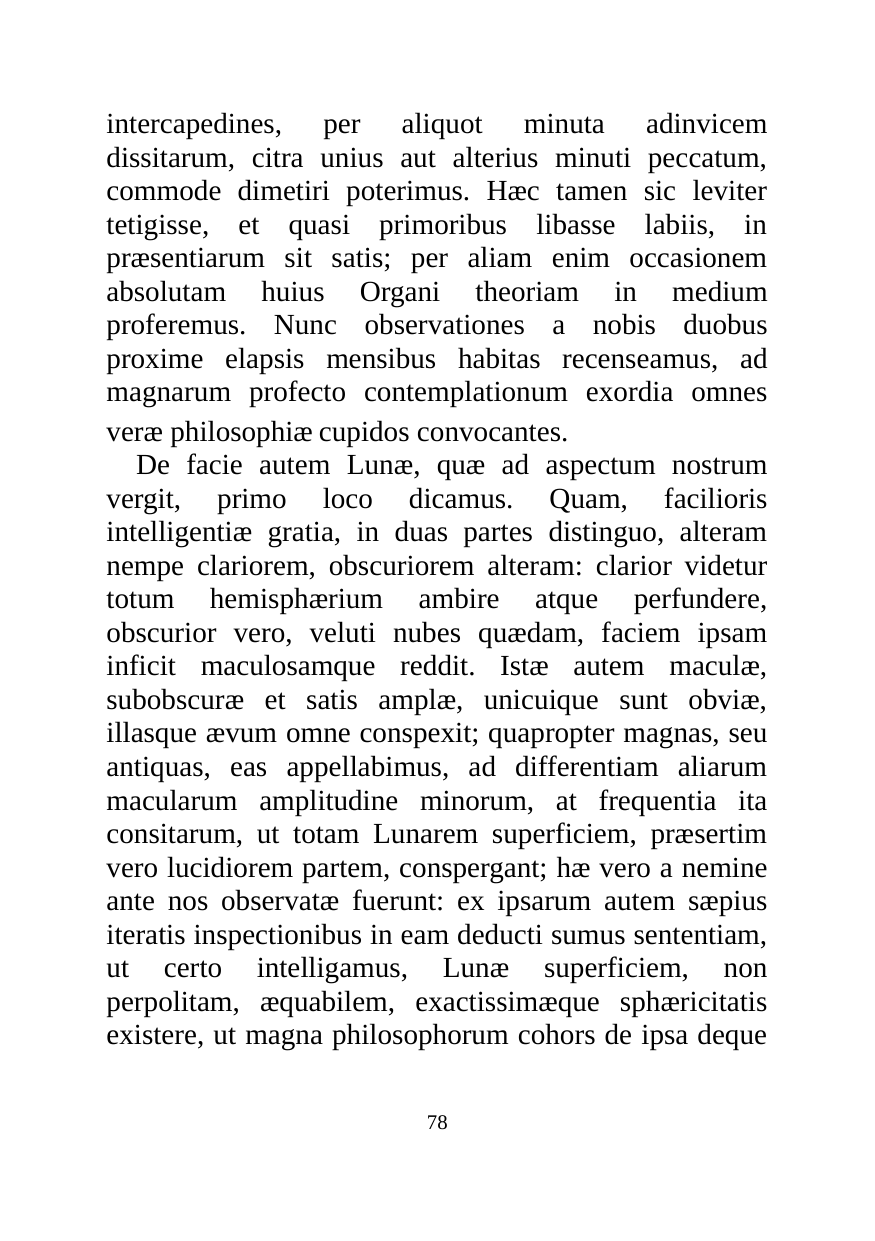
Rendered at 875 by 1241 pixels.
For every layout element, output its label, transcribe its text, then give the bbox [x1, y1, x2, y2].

text intercapedines, per aliquot minuta adinvicem dissitarum, citra unius aut alterius minuti peccatum, commode dimetiri poterimus. Hæc tamen sic leviter tetigisse, et quasi primoribus libasse labiis, in præsentiarum sit satis; per aliam enim occasionem absolutam huius Organi theoriam in medium proferemus. Nunc observationes a nobis duobus proxime elapsis mensibus habitas recenseamus, ad magnarum profecto contemplationum exordia omnes veræ philosophiæ cupidos convocantes. [106, 106, 768, 447]
text De facie autem Lunæ, quæ ad aspectum nostrum vergit, primo loco dicamus. Quam, facilioris intelligentiæ gratia, in duas partes distinguo, alteram nempe clariorem, obscuriorem alteram: clarior videtur totum hemisphærium ambire atque perfundere, obscurior vero, veluti nubes quædam, faciem ipsam inficit maculosamque reddit. Istæ autem maculæ, subobscuræ et satis amplæ, unicuique sunt obviæ, illasque ævum omne conspexit; quapropter magnas, seu antiquas, eas appellabimus, ad differentiam aliarum macularum amplitudine minorum, at frequentia ita consitarum, ut totam Lunarem superficiem, præsertim vero lucidiorem partem, conspergant; hæ vero a nemine ante nos observatæ fuerunt: ex ipsarum autem sæpius iteratis inspectionibus in eam deducti sumus sententiam, ut certo intelligamus, Lunæ superficiem, non perpolitam, æquabilem, exactissimæque sphæricitatis existere, ut magna philosophorum cohors de ipsa deque [106, 447, 768, 1051]
